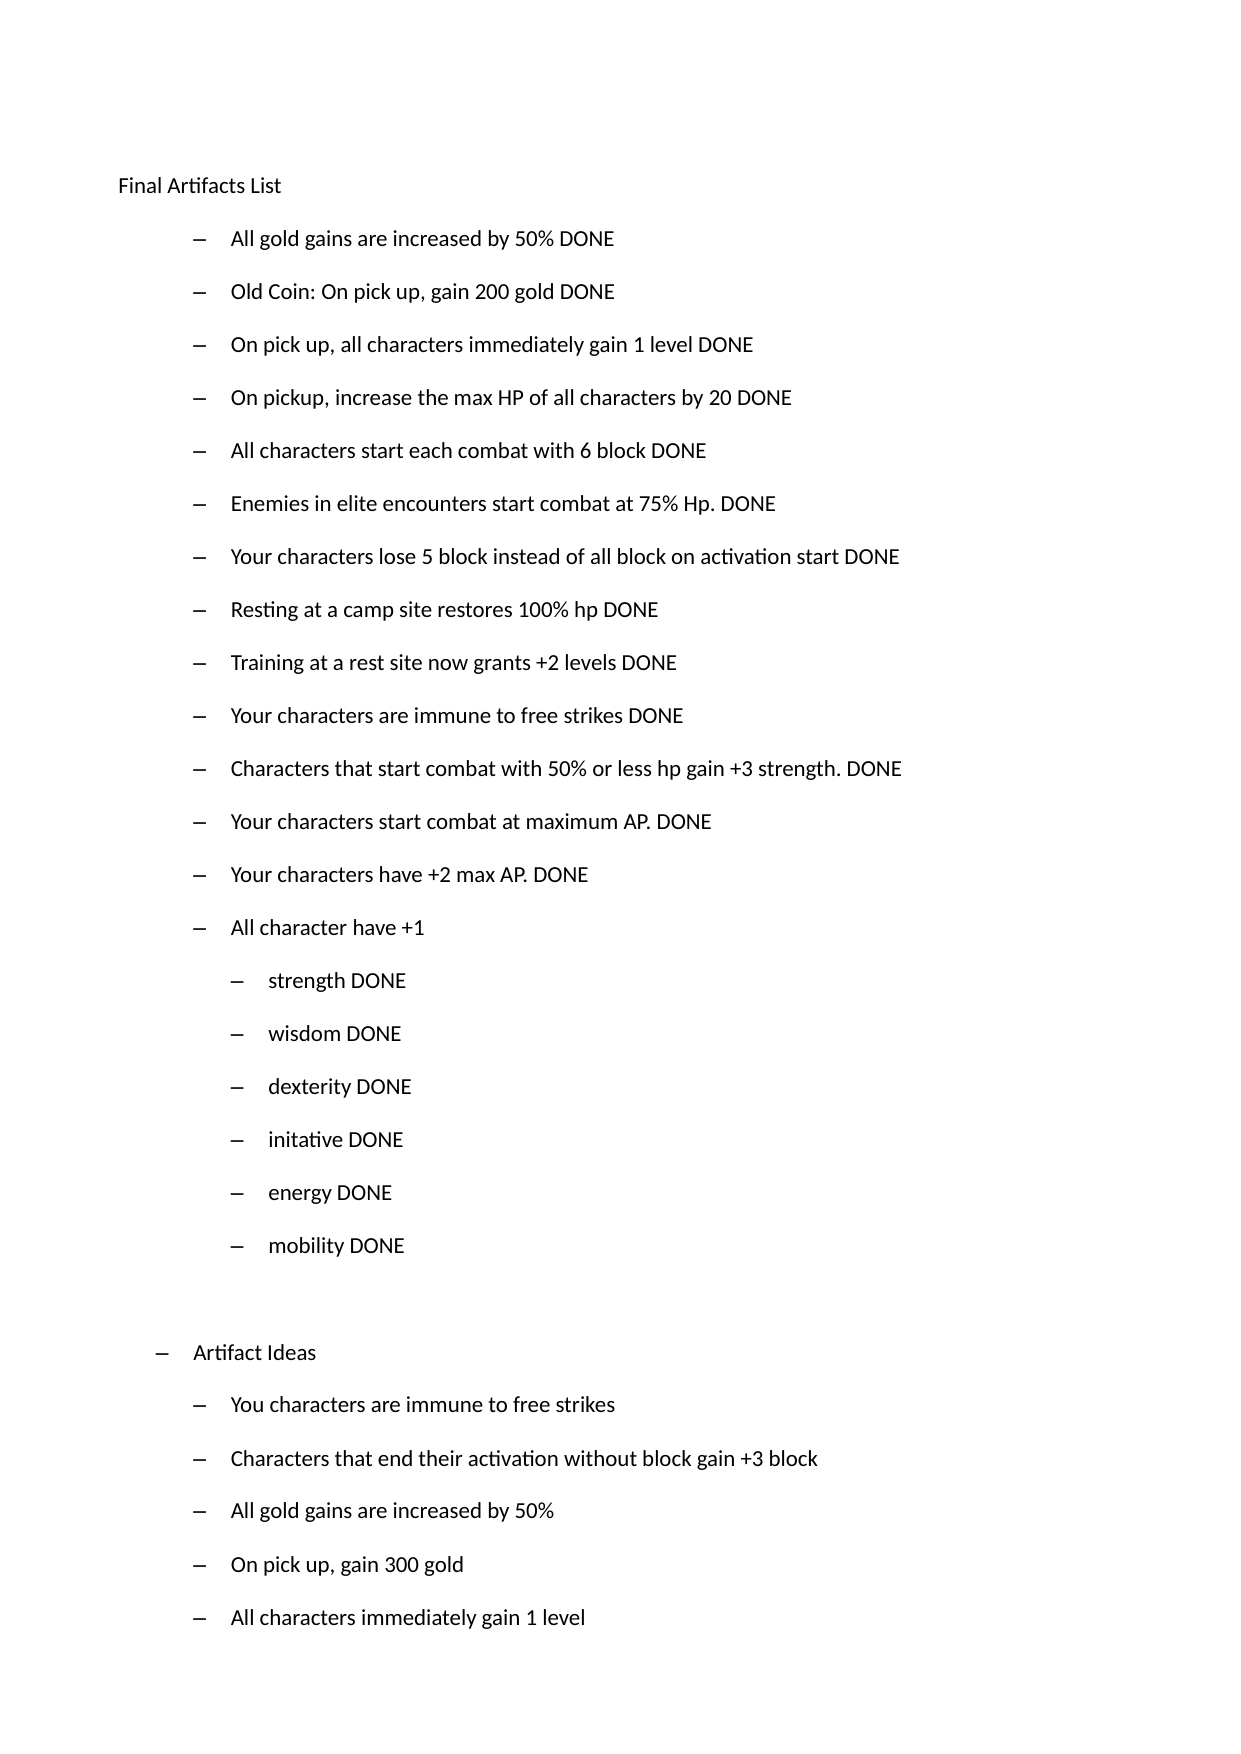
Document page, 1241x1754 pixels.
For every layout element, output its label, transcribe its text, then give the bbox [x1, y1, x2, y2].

list Characters that start combat with 50% or less hp gain +3 strength. DONE [193, 754, 1122, 782]
list strength DONE [231, 966, 1122, 994]
list On pick up, gain 300 gold [193, 1550, 1122, 1578]
list All characters immediately gain 1 level [193, 1603, 1122, 1631]
list Your characters have +2 max AP. DONE [193, 860, 1122, 888]
list Enemies in elite encounters start combat at 75% Hp. DONE [193, 489, 1122, 517]
list mobility DONE [231, 1232, 1122, 1259]
list You characters are immune to free strikes [193, 1391, 1122, 1419]
list wisdom DONE [231, 1019, 1122, 1047]
list All characters start each combat with 6 block DONE [193, 436, 1122, 464]
text Final Artifacts List [118, 171, 1122, 199]
list Resting at a camp site restores 100% hp DONE [193, 595, 1122, 623]
list Your characters lose 5 block instead of all block on activation start DONE [193, 542, 1122, 570]
list On pick up, all characters immediately gain 1 level DONE [193, 330, 1122, 358]
list Old Coin: On pick up, gain 200 gold DONE [193, 277, 1122, 305]
list All gold gains are increased by 50% DONE [193, 224, 1122, 252]
list Artifact Ideas [156, 1338, 1122, 1366]
list Characters that end their activation without block gain +3 block [193, 1444, 1122, 1472]
list All gold gains are increased by 50% [193, 1497, 1122, 1525]
list Your characters are immune to free strikes DONE [193, 701, 1122, 729]
list dexterity DONE [231, 1072, 1122, 1101]
list All character have +1 [193, 913, 1122, 941]
list Your characters start combat at maximum AP. DONE [193, 807, 1122, 835]
list initative DONE [231, 1126, 1122, 1153]
list energy DONE [231, 1178, 1122, 1207]
list On pickup, increase the max HP of all characters by 20 DONE [193, 383, 1122, 411]
list Training at a rest site now grants +2 levels DONE [193, 648, 1122, 676]
